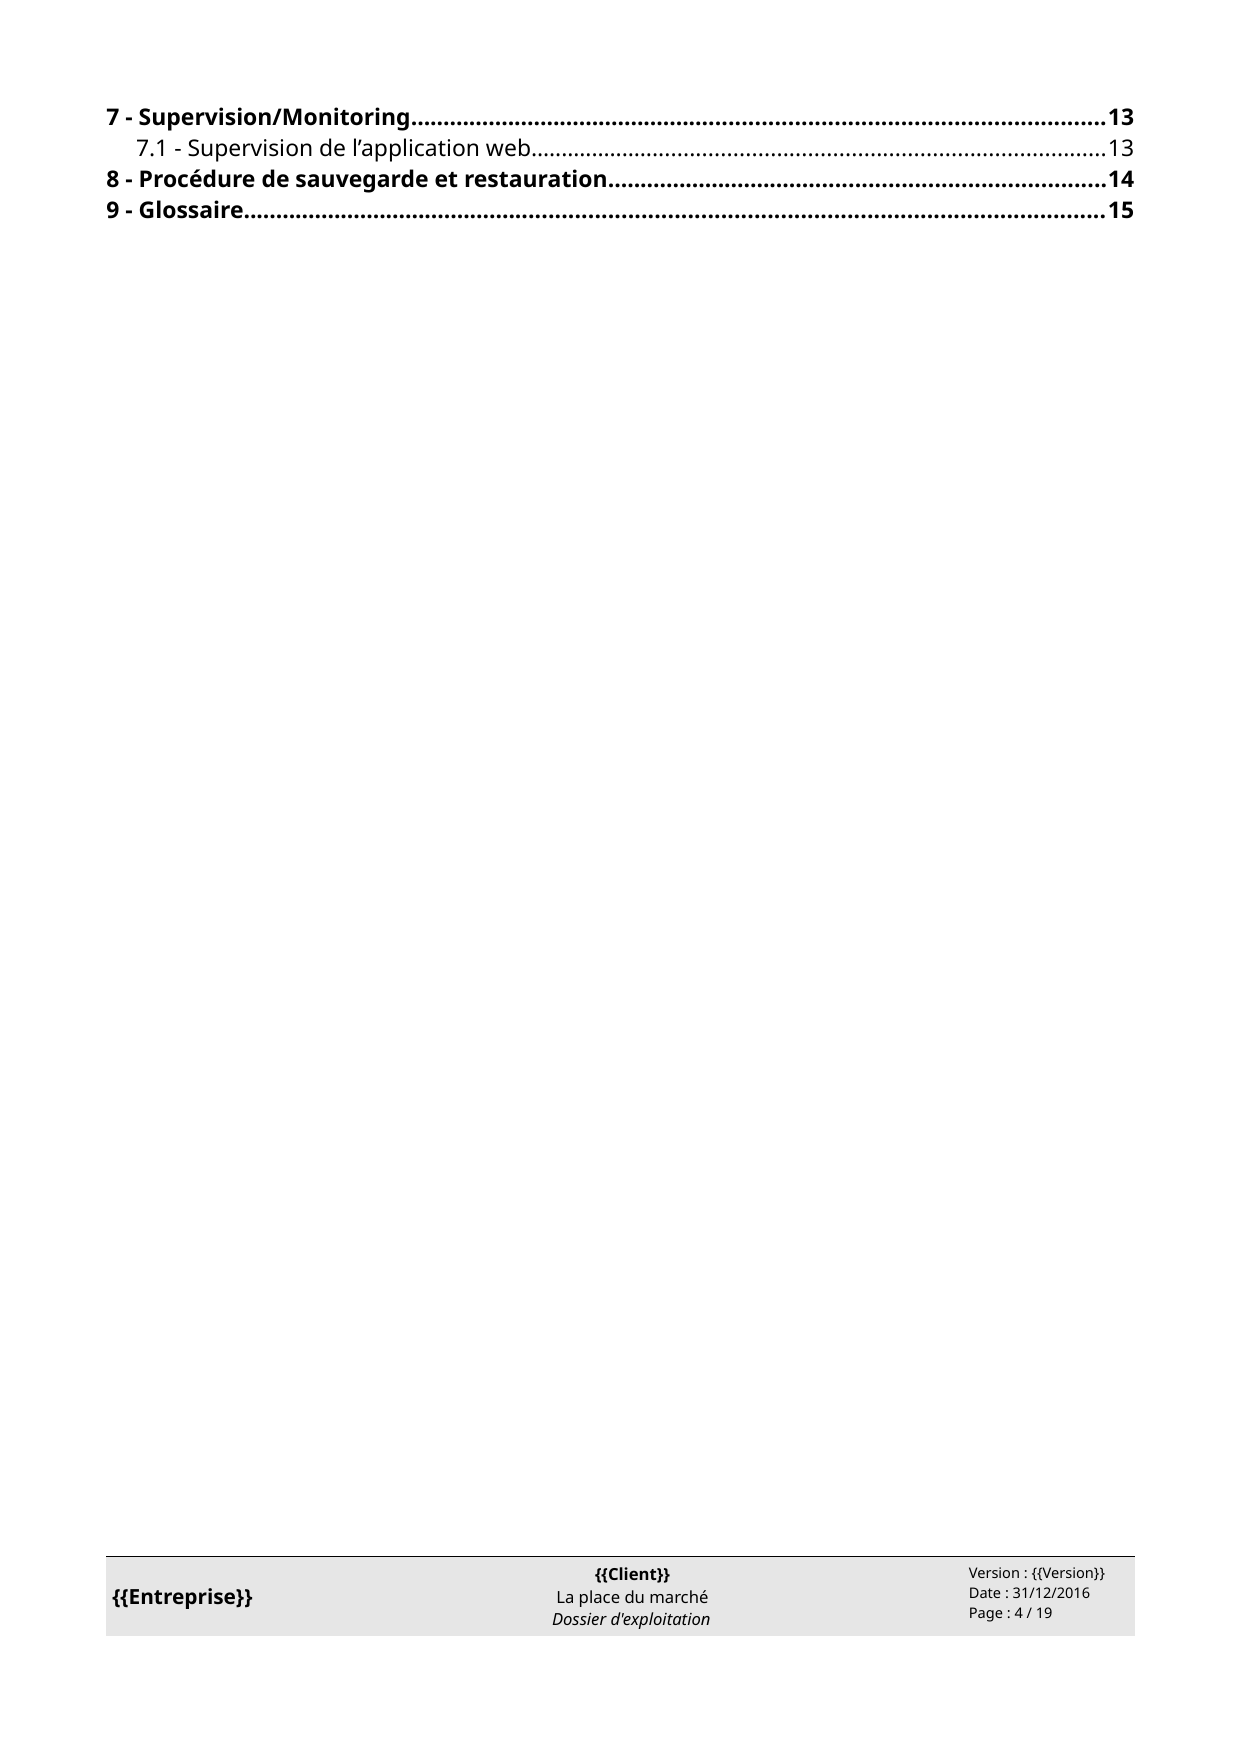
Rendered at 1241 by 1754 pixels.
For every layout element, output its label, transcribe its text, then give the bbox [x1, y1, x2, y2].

text 9 - Glossaire 15 [106, 194, 1134, 225]
text 7 - Supervision/Monitoring 13 [106, 100, 1134, 132]
text 7.1 - Supervision de l’application web 13 [136, 132, 1134, 163]
text 8 - Procédure de sauvegarde et restauration 14 [106, 163, 1134, 194]
